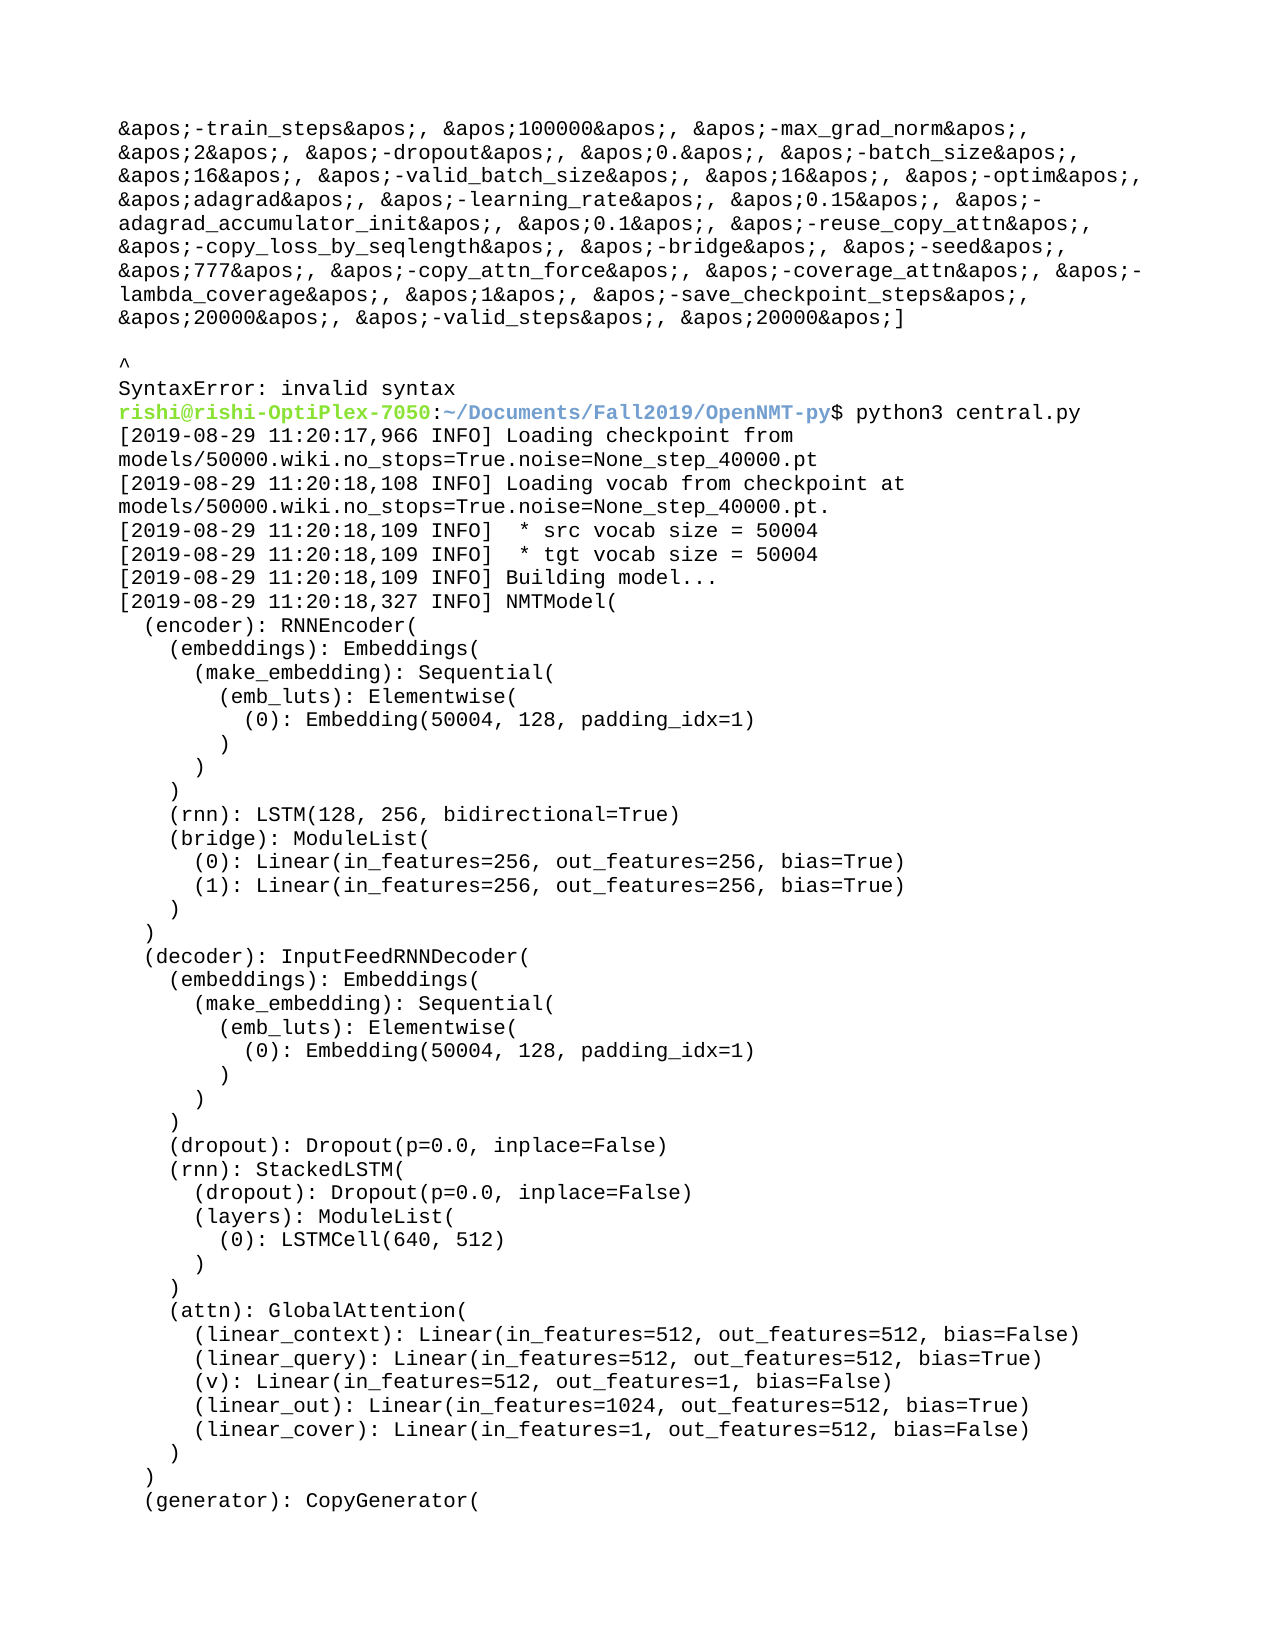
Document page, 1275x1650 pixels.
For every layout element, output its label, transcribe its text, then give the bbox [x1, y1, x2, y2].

text ) [118, 1088, 1157, 1111]
text [2019-08-29 11:20:18,108 INFO] Loading vocab from checkpoint at models/50000.wiki.no_stops=True.noise=None_step_40000.pt. [118, 473, 1157, 520]
text (generator): CopyGenerator( [118, 1489, 1157, 1513]
text (0): LSTMCell(640, 512) [118, 1229, 1157, 1253]
text SyntaxError: invalid syntax [118, 378, 1157, 402]
text [2019-08-29 11:20:17,966 INFO] Loading checkpoint from models/50000.wiki.no_stops=True.noise=None_step_40000.pt [118, 426, 1157, 473]
text ) [118, 922, 1157, 946]
text (rnn): StackedLSTM( [118, 1158, 1157, 1182]
text (emb_luts): Elementwise( [118, 686, 1157, 709]
text (layers): ModuleList( [118, 1206, 1157, 1229]
text (0): Linear(in_features=256, out_features=256, bias=True) [118, 851, 1157, 875]
text (dropout): Dropout(p=0.0, inplace=False) [118, 1182, 1157, 1206]
text (linear_query): Linear(in_features=512, out_features=512, bias=True) [118, 1348, 1157, 1371]
text (dropout): Dropout(p=0.0, inplace=False) [118, 1135, 1157, 1158]
text (rnn): LSTM(128, 256, bidirectional=True) [118, 804, 1157, 827]
text (0): Embedding(50004, 128, padding_idx=1) [118, 1040, 1157, 1064]
text (v): Linear(in_features=512, out_features=1, bias=False) [118, 1371, 1157, 1395]
text (embeddings): Embeddings( [118, 969, 1157, 993]
text (encoder): RNNEncoder( [118, 615, 1157, 638]
text (0): Embedding(50004, 128, padding_idx=1) [118, 709, 1157, 733]
text (linear_cover): Linear(in_features=1, out_features=512, bias=False) [118, 1419, 1157, 1442]
text (linear_context): Linear(in_features=512, out_features=512, bias=False) [118, 1324, 1157, 1348]
text (make_embedding): Sequential( [118, 993, 1157, 1017]
text (1): Linear(in_features=256, out_features=256, bias=True) [118, 875, 1157, 898]
text ) [118, 1111, 1157, 1135]
text [2019-08-29 11:20:18,109 INFO] * src vocab size = 50004 [118, 520, 1157, 544]
text [2019-08-29 11:20:18,109 INFO] Building model... [118, 567, 1157, 591]
text (bridge): ModuleList( [118, 827, 1157, 851]
text (make_embedding): Sequential( [118, 662, 1157, 686]
text ) [118, 1253, 1157, 1277]
text ^ [118, 331, 1157, 378]
text (embeddings): Embeddings( [118, 638, 1157, 662]
text [2019-08-29 11:20:18,327 INFO] NMTModel( [118, 591, 1157, 615]
text (emb_luts): Elementwise( [118, 1017, 1157, 1040]
text ) [118, 780, 1157, 804]
text rishi@rishi-OptiPlex-7050:~/Documents/Fall2019/OpenNMT-py$ python3 central.py [118, 402, 1157, 426]
text ) [118, 1442, 1157, 1466]
text (attn): GlobalAttention( [118, 1300, 1157, 1324]
text (linear_out): Linear(in_features=1024, out_features=512, bias=True) [118, 1395, 1157, 1419]
text ) [118, 898, 1157, 922]
text ) [118, 1466, 1157, 1489]
text (decoder): InputFeedRNNDecoder( [118, 946, 1157, 969]
text [2019-08-29 11:20:18,109 INFO] * tgt vocab size = 50004 [118, 544, 1157, 567]
text ) [118, 1064, 1157, 1088]
text ) [118, 757, 1157, 780]
text ) [118, 1277, 1157, 1300]
text ) [118, 733, 1157, 757]
text &apos;-train_steps&apos;, &apos;100000&apos;, &apos;-max_grad_norm&apos;, &apos;2&apos;, &apos;-dropout&apos;, &apos;0.&apos;, &apos;-batch_size&apos;, &apos;16&apos;, &apos;-valid_batch_size&apos;, &apos;16&apos;, &apos;-optim&apos;, &apos;adagrad&apos;, &apos;-learning_rate&apos;, &apos;0.15&apos;, &apos;-adagrad_accumulator_init&apos;, &apos;0.1&apos;, &apos;-reuse_copy_attn&apos;, &apos;-copy_loss_by_seqlength&apos;, &apos;-bridge&apos;, &apos;-seed&apos;, &apos;777&apos;, &apos;-copy_attn_force&apos;, &apos;-coverage_attn&apos;, &apos;-lambda_coverage&apos;, &apos;1&apos;, &apos;-save_checkpoint_steps&apos;, &apos;20000&apos;, &apos;-valid_steps&apos;, &apos;20000&apos;] [118, 118, 1157, 331]
